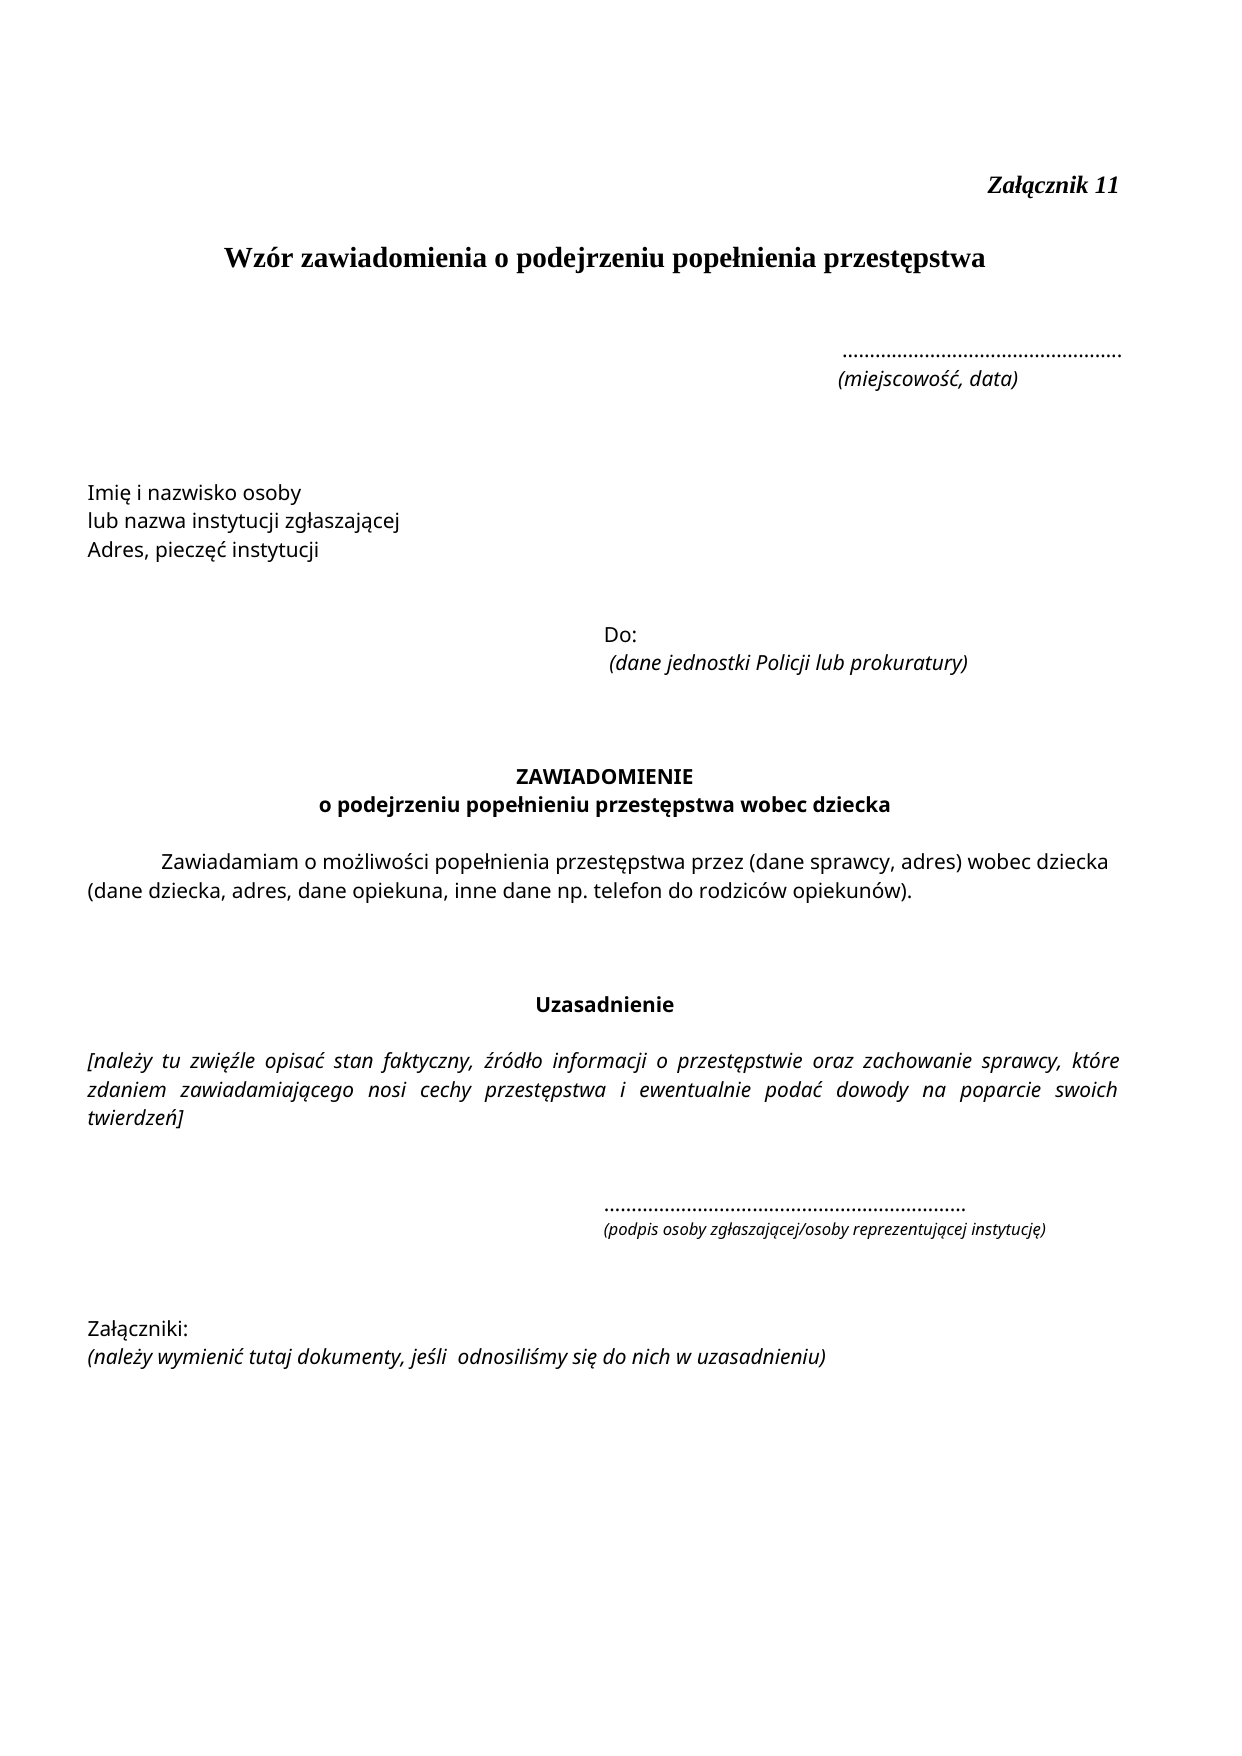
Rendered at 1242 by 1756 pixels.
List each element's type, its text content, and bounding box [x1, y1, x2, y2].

text Zawiadamiam o możliwości popełnienia przestępstwa przez (dane sprawcy, adres) wobec dziecka (dane dziecka, adres, dane opiekuna, inne dane np. telefon do rodziców opiekunów). [87, 847, 1122, 904]
text Załączniki: [87, 1314, 1122, 1342]
text Adres, pieczęć instytucji [87, 535, 1122, 563]
text ZAWIADOMIENIE [87, 762, 1122, 791]
text Uzasadnienie [87, 990, 1122, 1018]
text (miejscowość, data) [87, 364, 1122, 392]
text lub nazwa instytucji zgłaszającej [87, 506, 1122, 535]
text Wzór zawiadomienia o podejrzeniu popełnienia przestępstwa [87, 241, 1122, 274]
text o podejrzeniu popełnieniu przestępstwa wobec dziecka [87, 791, 1122, 819]
text Imię i nazwisko osoby [87, 478, 1122, 506]
text [należy tu zwięźle opisać stan faktyczny, źródło informacji o przestępstwie oraz zachowanie sprawcy, które zdaniem zawiadamiającego nosi cechy przestępstwa i ewentualnie podać dowody na poparcie swoich twierdzeń] [87, 1047, 1122, 1132]
text (należy wymienić tutaj dokumenty, jeśli odnosiliśmy się do nich w uzasadnieniu) [87, 1342, 1122, 1371]
text ………………………………………………………… [87, 1189, 1122, 1217]
text …………………….…………………….. [87, 336, 1122, 364]
text (dane jednostki Policji lub prokuratury) [604, 648, 1122, 677]
text Do: [604, 620, 1122, 648]
text (podpis osoby zgłaszającej/osoby reprezentującej instytucję) [604, 1217, 1122, 1240]
text Załącznik 11 [87, 171, 1122, 199]
